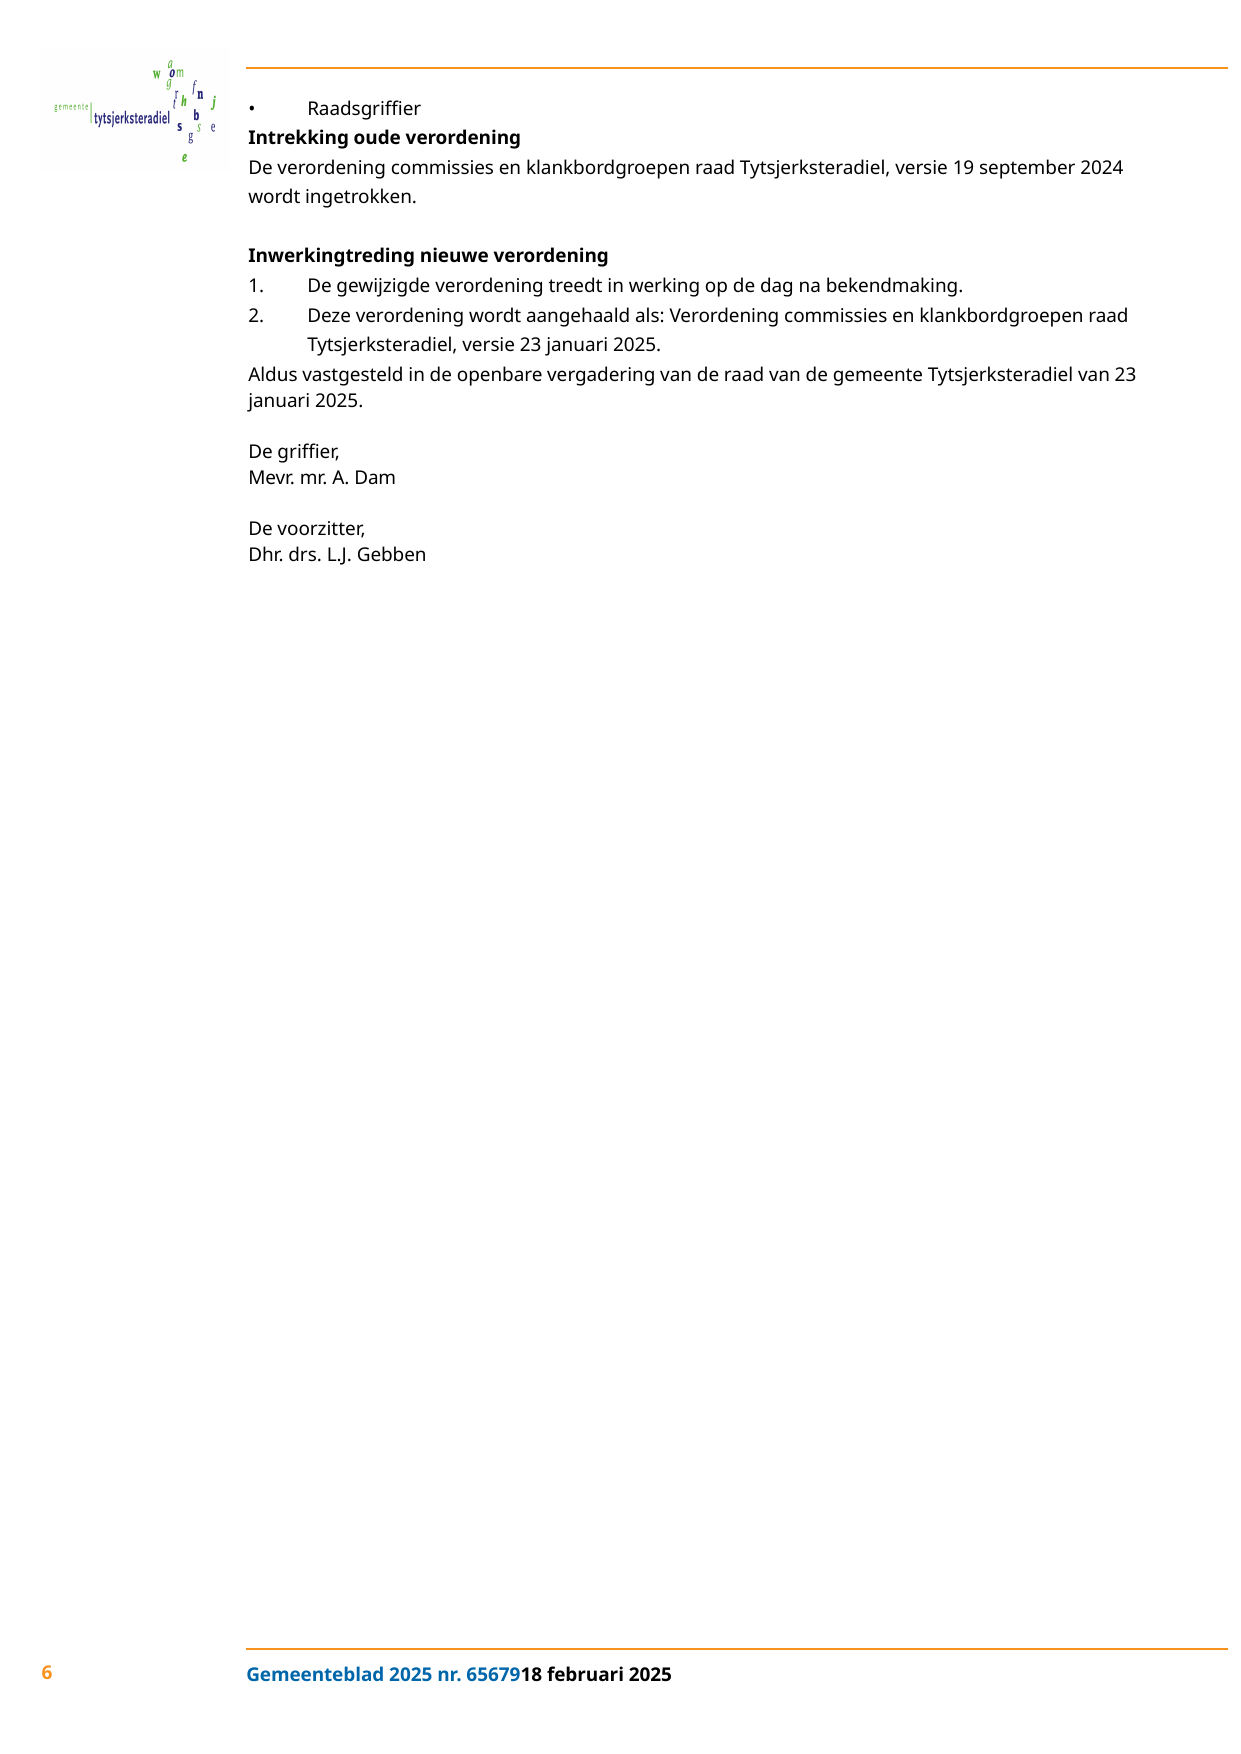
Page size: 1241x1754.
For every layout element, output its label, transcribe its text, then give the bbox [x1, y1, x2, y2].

text Dhr. drs. L.J. Gebben [248, 541, 1152, 567]
text De voorzitter, [248, 515, 1152, 541]
text Mevr. mr. A. Dam [248, 464, 1152, 490]
text Inwerkingtreding nieuwe verordening [248, 243, 1152, 268]
text De verordening commissies en klankbordgroepen raad Tytsjerksteradiel, versie 19 september 2024 wordt ingetrokken. [248, 154, 1152, 209]
text Intrekking oude verordening [248, 124, 1152, 150]
text De griffier, [248, 438, 1152, 464]
list De gewijzigde verordening treedt in werking op de dag na bekendmaking. [248, 272, 1152, 298]
text Aldus vastgesteld in de openbare vergadering van de raad van de gemeente Tytsjerksteradiel van 23 januari 2025. [248, 361, 1152, 412]
list Deze verordening wordt aangehaald als: Verordening commissies en klankbordgroepen raad Tytsjerksteradiel, versie 23 januari 2025. [248, 302, 1152, 357]
picture [41, 47, 231, 172]
list Raadsgriffier [248, 95, 1152, 121]
